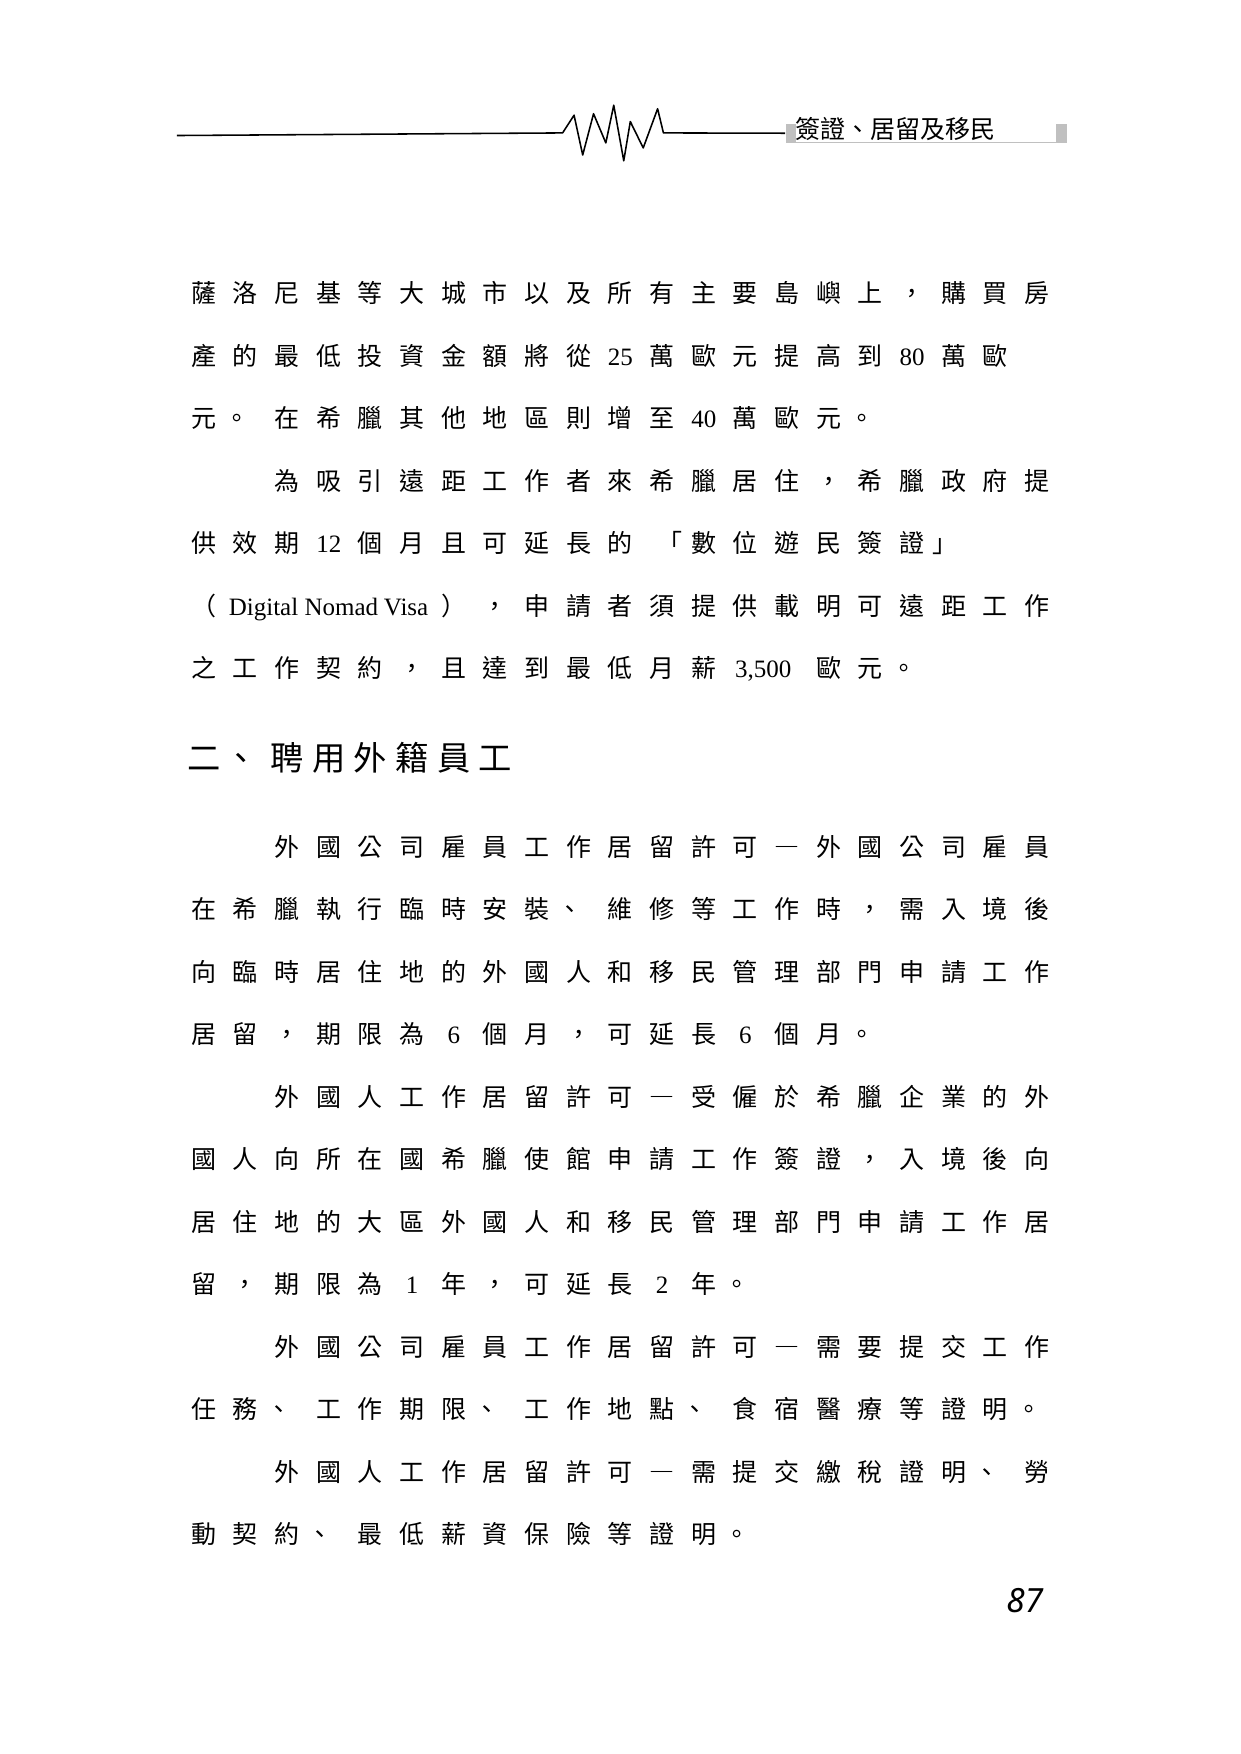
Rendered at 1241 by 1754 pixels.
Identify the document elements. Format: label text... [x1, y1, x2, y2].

text 外國人工作居留許可—需提交繳稅證明、勞動契約、最低薪資保險等證明。 [183, 1429, 1058, 1554]
text 薩洛尼基等大城市以及所有主要島嶼上，購買房產的最低投資金額將從25萬歐元提高到80萬歐元。在希臘其他地區則增至40萬歐元。 [183, 250, 1058, 438]
text 外國公司雇員工作居留許可—需要提交工作任務、工作期限、工作地點、食宿醫療等證明。 [183, 1304, 1058, 1429]
text 二、聘用外籍員工 [183, 714, 1058, 777]
text 為吸引遠距工作者來希臘居住，希臘政府提供效期12個月且可延長的「數位遊民簽證」（Digital Nomad Visa），申請者須提供載明可遠距工作之工作契約，且達到最低月薪3,500 歐元。 [183, 438, 1058, 688]
text 外國人工作居留許可—受僱於希臘企業的外國人向所在國希臘使館申請工作簽證，入境後向居住地的大區外國人和移民管理部門申請工作居留，期限為1年，可延長2年。 [183, 1054, 1058, 1304]
text 外國公司雇員工作居留許可—外國公司雇員在希臘執行臨時安裝、維修等工作時，需入境後向臨時居住地的外國人和移民管理部門申請工作居留，期限為6個月，可延長6個月。 [183, 804, 1058, 1054]
